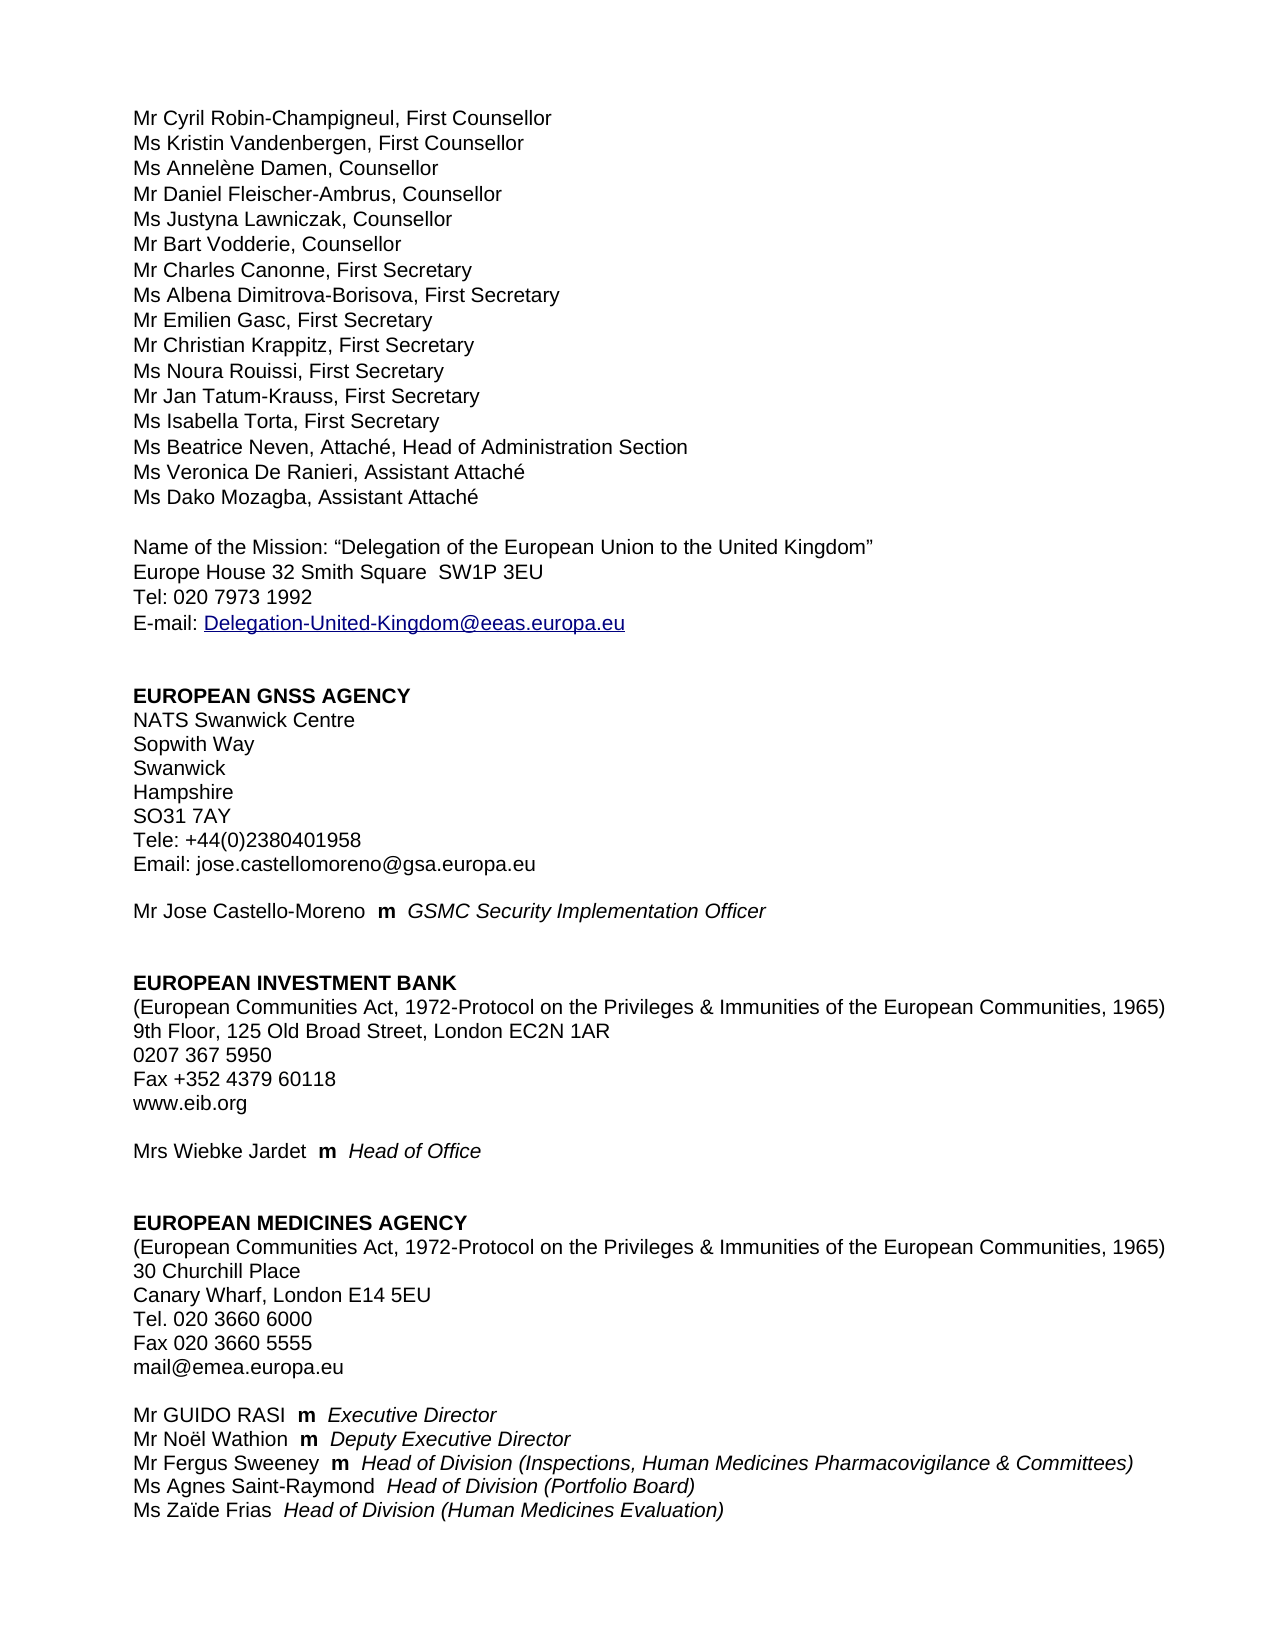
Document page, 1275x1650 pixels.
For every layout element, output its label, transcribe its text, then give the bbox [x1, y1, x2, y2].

text Ms Zaïde Frias Head of Division (Human Medicines Evaluation) [133, 1498, 1181, 1522]
text Ms Albena Dimitrova-Borisova, First Secretary [133, 283, 1181, 307]
text Mr Emilien Gasc, First Secretary [133, 308, 1181, 332]
text Mr Fergus Sweeney m Head of Division (Inspections, Human Medicines Pharmacovigilance & Committees) [133, 1450, 1181, 1474]
text Mr Daniel Fleischer-Ambrus, Counsellor [133, 181, 1181, 205]
text Mr Charles Canonne, First Secretary [133, 257, 1181, 281]
text Tel. 020 3660 6000 [133, 1307, 1181, 1331]
text Ms Agnes Saint-Raymond Head of Division (Portfolio Board) [133, 1474, 1181, 1498]
text Email: jose.castellomoreno@gsa.europa.eu [133, 851, 1181, 875]
text Sopwith Way [133, 732, 1181, 756]
text E-mail: Delegation-United-Kingdom@eeas.europa.eu [133, 610, 1181, 634]
text Ms Justyna Lawniczak, Counsellor [133, 207, 1181, 231]
text 30 Churchill Place [133, 1259, 1181, 1283]
text Ms Beatrice Neven, Attaché, Head of Administration Section [133, 434, 1181, 458]
text (European Communities Act, 1972-Protocol on the Privileges & Immunities of the European Communities, 1965) [133, 1235, 1181, 1259]
text Ms Annelène Damen, Counsellor [133, 156, 1181, 180]
text Mr Jose Castello-Moreno m GSMC Security Implementation Officer [133, 899, 1181, 923]
text Mr Jan Tatum-Krauss, First Secretary [133, 384, 1181, 408]
text Mr Noël Wathion m Deputy Executive Director [133, 1426, 1181, 1450]
text EUROPEAN MEDICINES AGENCY [133, 1211, 1181, 1235]
text mail@emea.europa.eu [133, 1354, 1181, 1378]
text Mr Bart Vodderie, Counsellor [133, 232, 1181, 256]
text Ms Kristin Vandenbergen, First Counsellor [133, 131, 1181, 155]
text Ms Isabella Torta, First Secretary [133, 409, 1181, 433]
text Tele: +44(0)2380401958 [133, 827, 1181, 851]
text NATS Swanwick Centre [133, 708, 1181, 732]
text Mr GUIDO RASI m Executive Director [133, 1402, 1181, 1426]
text Fax 020 3660 5555 [133, 1331, 1181, 1354]
text Fax +352 4379 60118 [133, 1067, 1181, 1091]
text www.eib.org [133, 1091, 1181, 1115]
text Swanwick [133, 756, 1181, 779]
text Europe House 32 Smith Square SW1P 3EU [133, 560, 1181, 584]
text (European Communities Act, 1972-Protocol on the Privileges & Immunities of the European Communities, 1965) [133, 995, 1181, 1019]
text Mr Cyril Robin-Champigneul, First Counsellor [133, 106, 1181, 129]
text 0207 367 5950 [133, 1043, 1181, 1067]
text SO31 7AY [133, 803, 1181, 827]
text Ms Veronica De Ranieri, Assistant Attaché [133, 460, 1181, 484]
text Mr Christian Krappitz, First Secretary [133, 333, 1181, 357]
text Name of the Mission: “Delegation of the European Union to the United Kingdom” [133, 534, 1181, 558]
text Mrs Wiebke Jardet m Head of Office [133, 1139, 1181, 1163]
text Ms Dako Mozagba, Assistant Attaché [133, 485, 1181, 509]
text Canary Wharf, London E14 5EU [133, 1283, 1181, 1307]
text Ms Noura Rouissi, First Secretary [133, 359, 1181, 383]
text Tel: 020 7973 1992 [133, 585, 1181, 609]
text EUROPEAN INVESTMENT BANK [133, 971, 1181, 995]
text EUROPEAN GNSS AGENCY [133, 684, 1181, 708]
text 9th Floor, 125 Old Broad Street, London EC2N 1AR [133, 1019, 1181, 1043]
text Hampshire [133, 779, 1181, 803]
